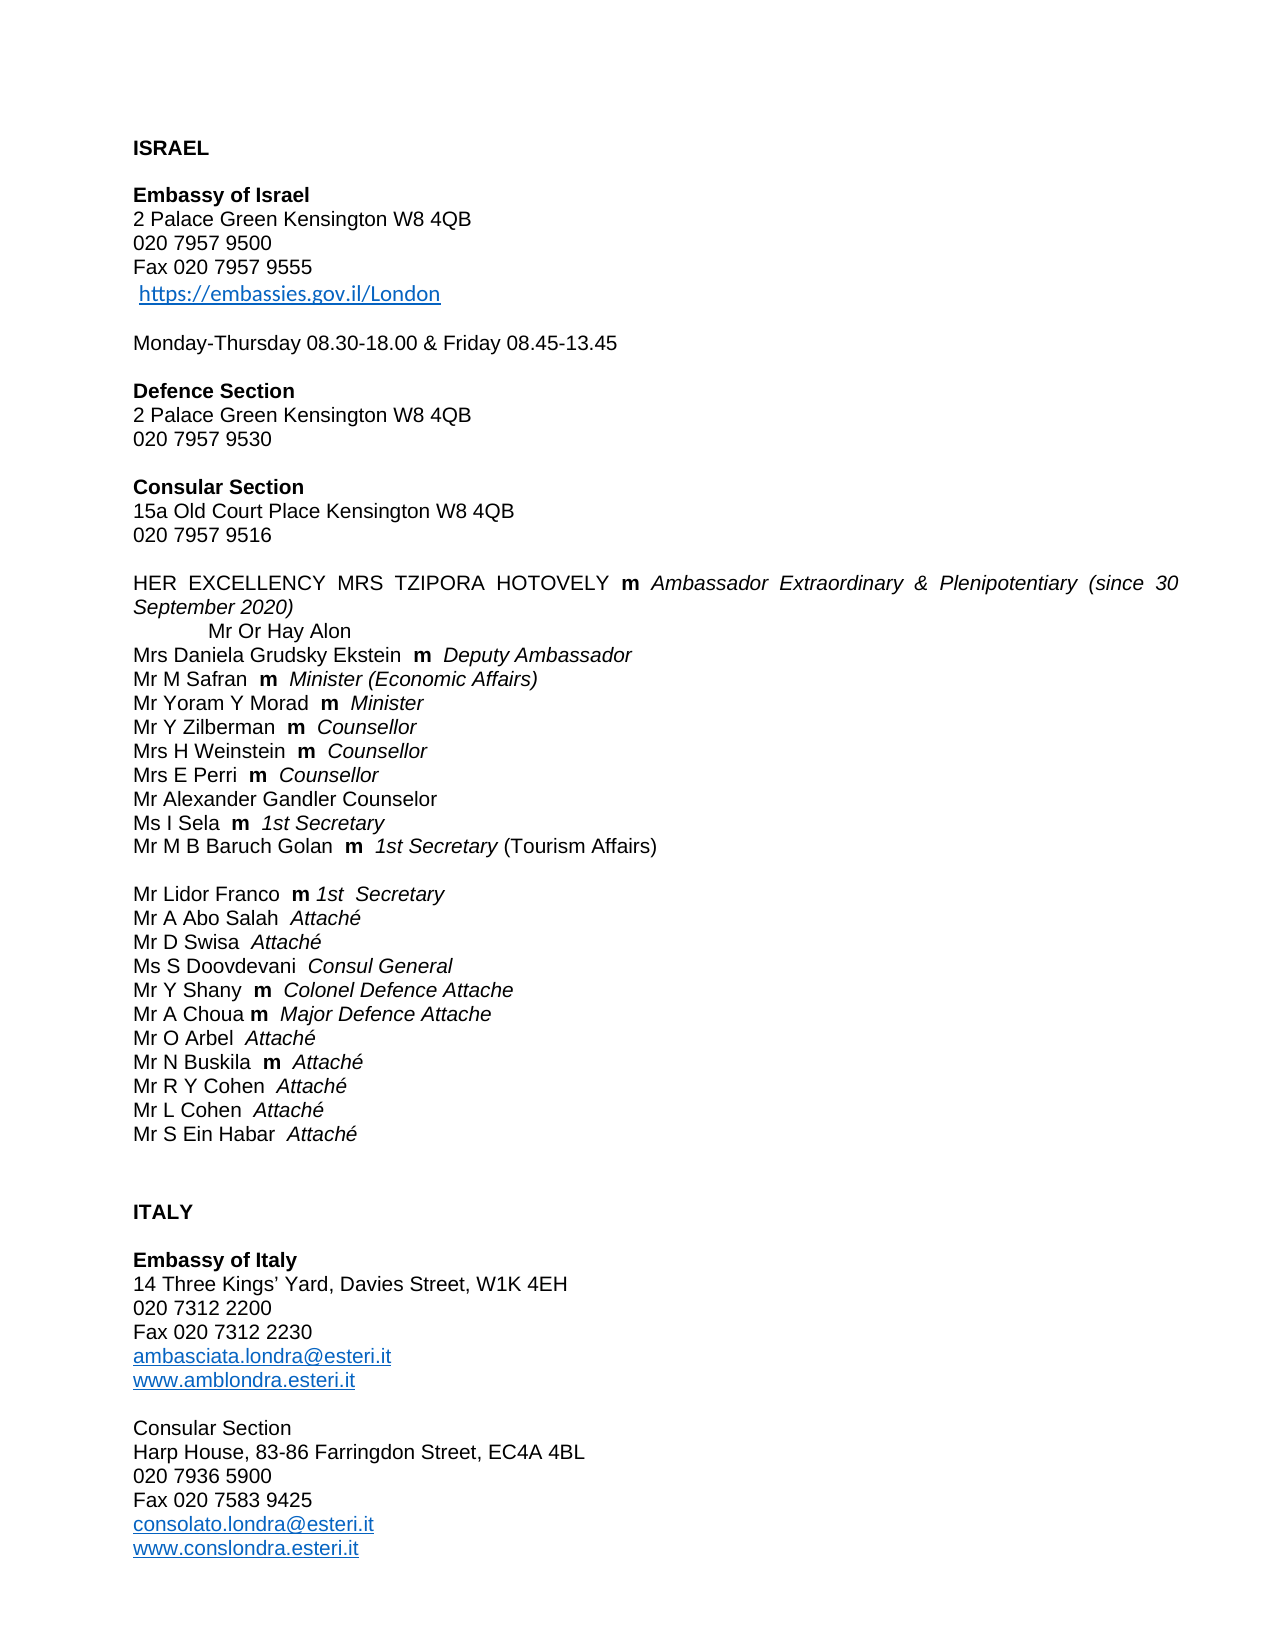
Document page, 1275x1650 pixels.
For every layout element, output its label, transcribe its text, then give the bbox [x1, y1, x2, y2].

text Defence Section [133, 379, 1181, 403]
text Ms S Doovdevani Consul General [133, 954, 1181, 978]
text 2 Palace Green Kensington W8 4QB [133, 403, 1181, 427]
subtitle ISRAEL [133, 135, 1181, 159]
text Mrs H Weinstein m Counsellor [133, 738, 1181, 762]
text Mr M B Baruch Golan m 1st Secretary (Tourism Affairs) [133, 834, 1181, 858]
text Mr Lidor Franco m 1st Secretary [133, 882, 1181, 906]
text Mrs E Perri m Counsellor [133, 762, 1181, 786]
text Mr Yoram Y Morad m Minister [133, 691, 1181, 714]
text Mr M Safran m Minister (Economic Affairs) [133, 667, 1181, 691]
text Mr S Ein Habar Attaché [133, 1122, 1181, 1146]
text Mr Or Hay Alon [133, 619, 1181, 643]
text Monday-Thursday 08.30-18.00 & Friday 08.45-13.45 [133, 331, 1181, 355]
text Mr A Abo Salah Attaché [133, 906, 1181, 930]
text 2 Palace Green Kensington W8 4QB [133, 207, 1181, 231]
text HER EXCELLENCY MRS TZIPORA HOTOVELY m Ambassador Extraordinary & Plenipotentiary (since 30 September 2020) [133, 571, 1181, 619]
text 020 7957 9516 [133, 523, 1181, 547]
text consolato.londra@esteri.it [133, 1512, 1181, 1536]
text ambasciata.londra@esteri.it [133, 1344, 1181, 1368]
text Mr N Buskila m Attaché [133, 1050, 1181, 1074]
text Ms I Sela m 1st Secretary [133, 810, 1181, 834]
text Consular Section [133, 1416, 1181, 1440]
text Mr Y Shany m Colonel Defence Attache [133, 978, 1181, 1002]
text Mr D Swisa Attaché [133, 930, 1181, 954]
text Fax 020 7957 9555 [133, 255, 1181, 279]
text Mr Y Zilberman m Counsellor [133, 714, 1181, 738]
text Harp House, 83-86 Farringdon Street, EC4A 4BL [133, 1440, 1181, 1464]
text ITALY [133, 1200, 1181, 1224]
text Mr A Choua m Major Defence Attache [133, 1002, 1181, 1026]
text Fax 020 7583 9425 [133, 1488, 1181, 1512]
text Embassy of Israel [133, 183, 1181, 207]
text 020 7312 2200 [133, 1296, 1181, 1320]
text 020 7957 9500 [133, 231, 1181, 255]
text Fax 020 7312 2230 [133, 1320, 1181, 1344]
text Mr O Arbel Attaché [133, 1026, 1181, 1050]
text Embassy of Italy [133, 1248, 1181, 1272]
text Mrs Daniela Grudsky Ekstein m Deputy Ambassador [133, 643, 1181, 667]
text 020 7957 9530 [133, 427, 1181, 451]
text Mr Alexander Gandler Counselor [133, 786, 1181, 810]
text www.amblondra.esteri.it [133, 1368, 1181, 1392]
text Mr L Cohen Attaché [133, 1098, 1181, 1122]
text www.conslondra.esteri.it [133, 1536, 1181, 1559]
text 020 7936 5900 [133, 1464, 1181, 1488]
text 14 Three Kings’ Yard, Davies Street, W1K 4EH [133, 1272, 1181, 1296]
text Consular Section [133, 475, 1181, 499]
text https://embassies.gov.il/London [133, 279, 1181, 307]
text Mr R Y Cohen Attaché [133, 1074, 1181, 1098]
text 15a Old Court Place Kensington W8 4QB [133, 499, 1181, 523]
